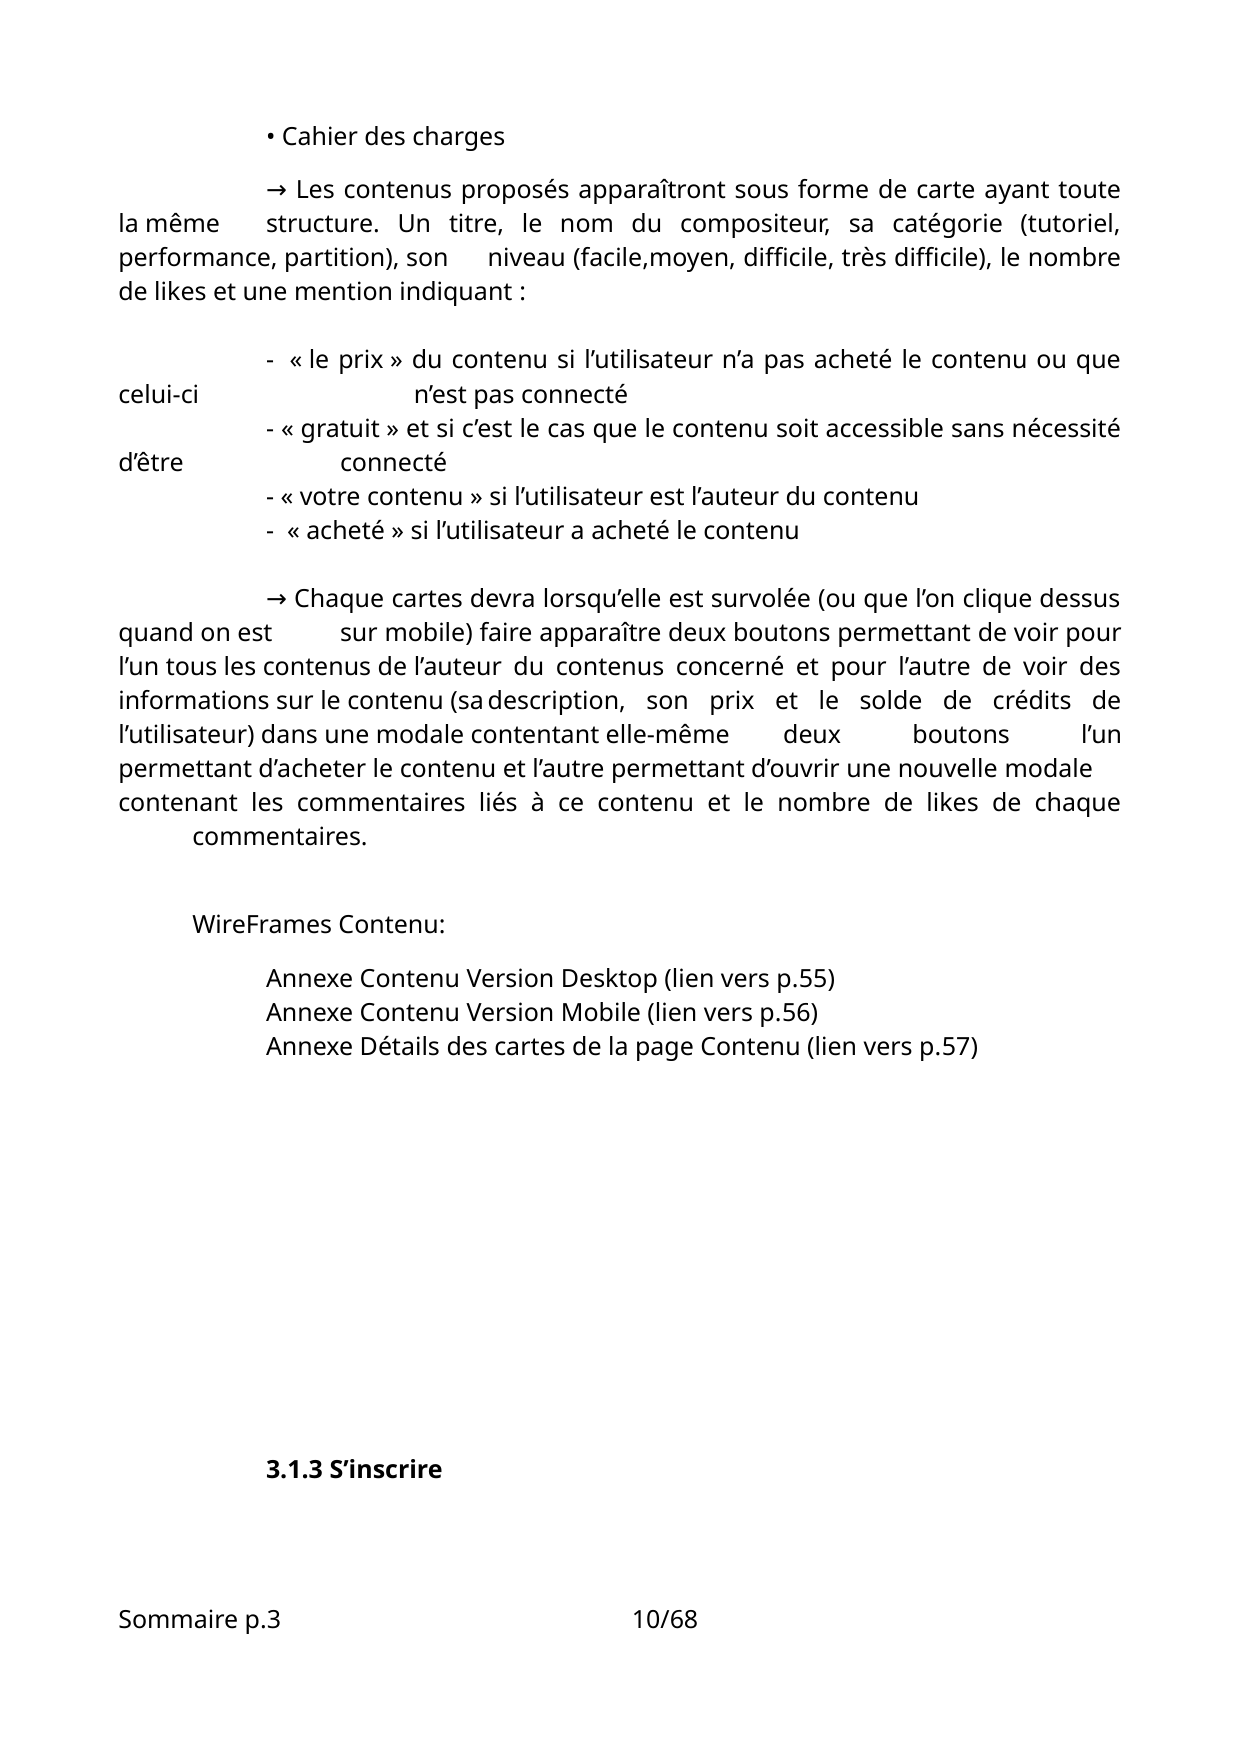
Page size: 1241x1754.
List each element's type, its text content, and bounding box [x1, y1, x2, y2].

text Annexe Contenu Version Desktop (lien vers p.47) [118, 961, 1122, 995]
text Annexe Détails des cartes de la page Contenu (lien vers p.49) [118, 1029, 1122, 1063]
text → Les contenus proposés apparaîtront sous forme de carte ayant toute la même structure. Un titre, le nom du compositeur, sa catégorie (tutoriel, performance, partition), son niveau (facile,moyen, difficile, très difficile), le nombre de likes et une mention indiquant : [118, 172, 1122, 308]
text - « votre contenu » si l’utilisateur est l’auteur du contenu [118, 478, 1122, 512]
text Annexe Contenu Version Mobile (lien vers p.48) [118, 995, 1122, 1029]
text → Chaque cartes devra lorsqu’elle est survolée (ou que l’on clique dessus quand on est sur mobile) faire apparaître deux boutons permettant de voir pour l’un tous les contenus de l’auteur du contenus concerné et pour l’autre de voir des informations sur le contenu (sa description, son prix et le solde de crédits de l’utilisateur) dans une modale contentant elle-même deux boutons l’un permettant d’acheter le contenu et l’autre permettant d’ouvrir une nouvelle modale contenant les commentaires liés à ce contenu et le nombre de likes de chaque commentaires. [118, 581, 1122, 853]
subtitle 3.1.3 S’inscrire [118, 1452, 1122, 1486]
text - « gratuit » et si c’est le cas que le contenu soit accessible sans nécessité d’être connecté [118, 410, 1122, 478]
text • Cahier des charges [118, 118, 1122, 152]
text - « le prix » du contenu si l’utilisateur n’a pas acheté le contenu ou que celui-ci n’est pas connecté [118, 342, 1122, 410]
text - « acheté » si l’utilisateur a acheté le contenu [118, 512, 1122, 547]
text WireFrames Contenu: [118, 907, 1122, 941]
